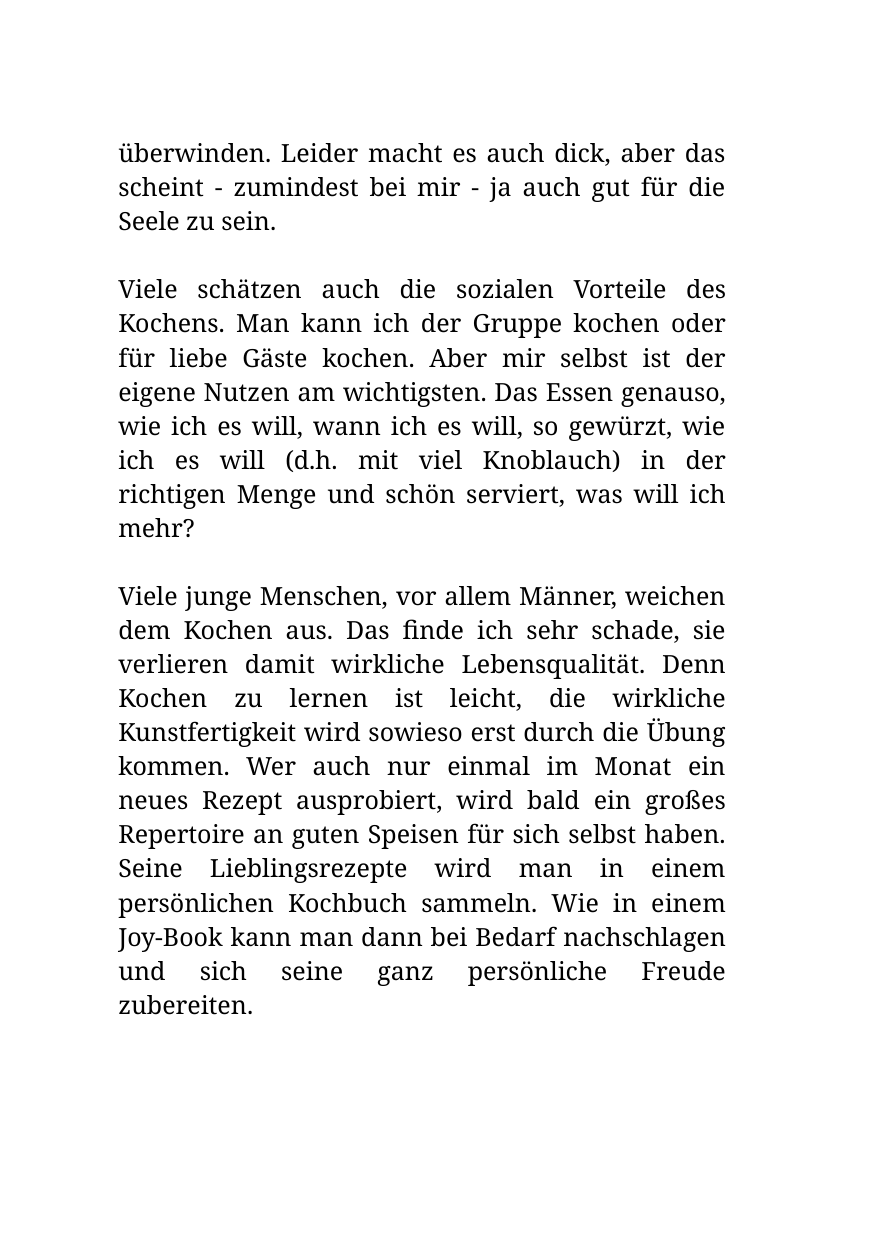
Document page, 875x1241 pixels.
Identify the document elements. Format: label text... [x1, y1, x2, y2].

text Viele schätzen auch die sozialen Vorteile des Kochens. Man kann ich der Gruppe kochen oder für liebe Gäste kochen. Aber mir selbst ist der eigene Nutzen am wichtigsten. Das Essen genauso, wie ich es will, wann ich es will, so gewürzt, wie ich es will (d.h. mit viel Knoblauch) in der richtigen Menge und schön serviert, was will ich mehr? [118, 272, 726, 544]
text Viele junge Menschen, vor allem Männer, weichen dem Kochen aus. Das finde ich sehr schade, sie verlieren damit wirkliche Lebensqualität. Denn Kochen zu lernen ist leicht, die wirkliche Kunstfertigkeit wird sowieso erst durch die Übung kommen. Wer auch nur einmal im Monat ein neues Rezept ausprobiert, wird bald ein großes Repertoire an guten Speisen für sich selbst haben. Seine Lieblingsrezepte wird man in einem persönlichen Kochbuch sammeln. Wie in einem Joy-Book kann man dann bei Bedarf nachschlagen und sich seine ganz persönliche Freude zubereiten. [118, 579, 726, 1021]
text überwinden. Leider macht es auch dick, aber das scheint - zumindest bei mir - ja auch gut für die Seele zu sein. [118, 136, 726, 238]
